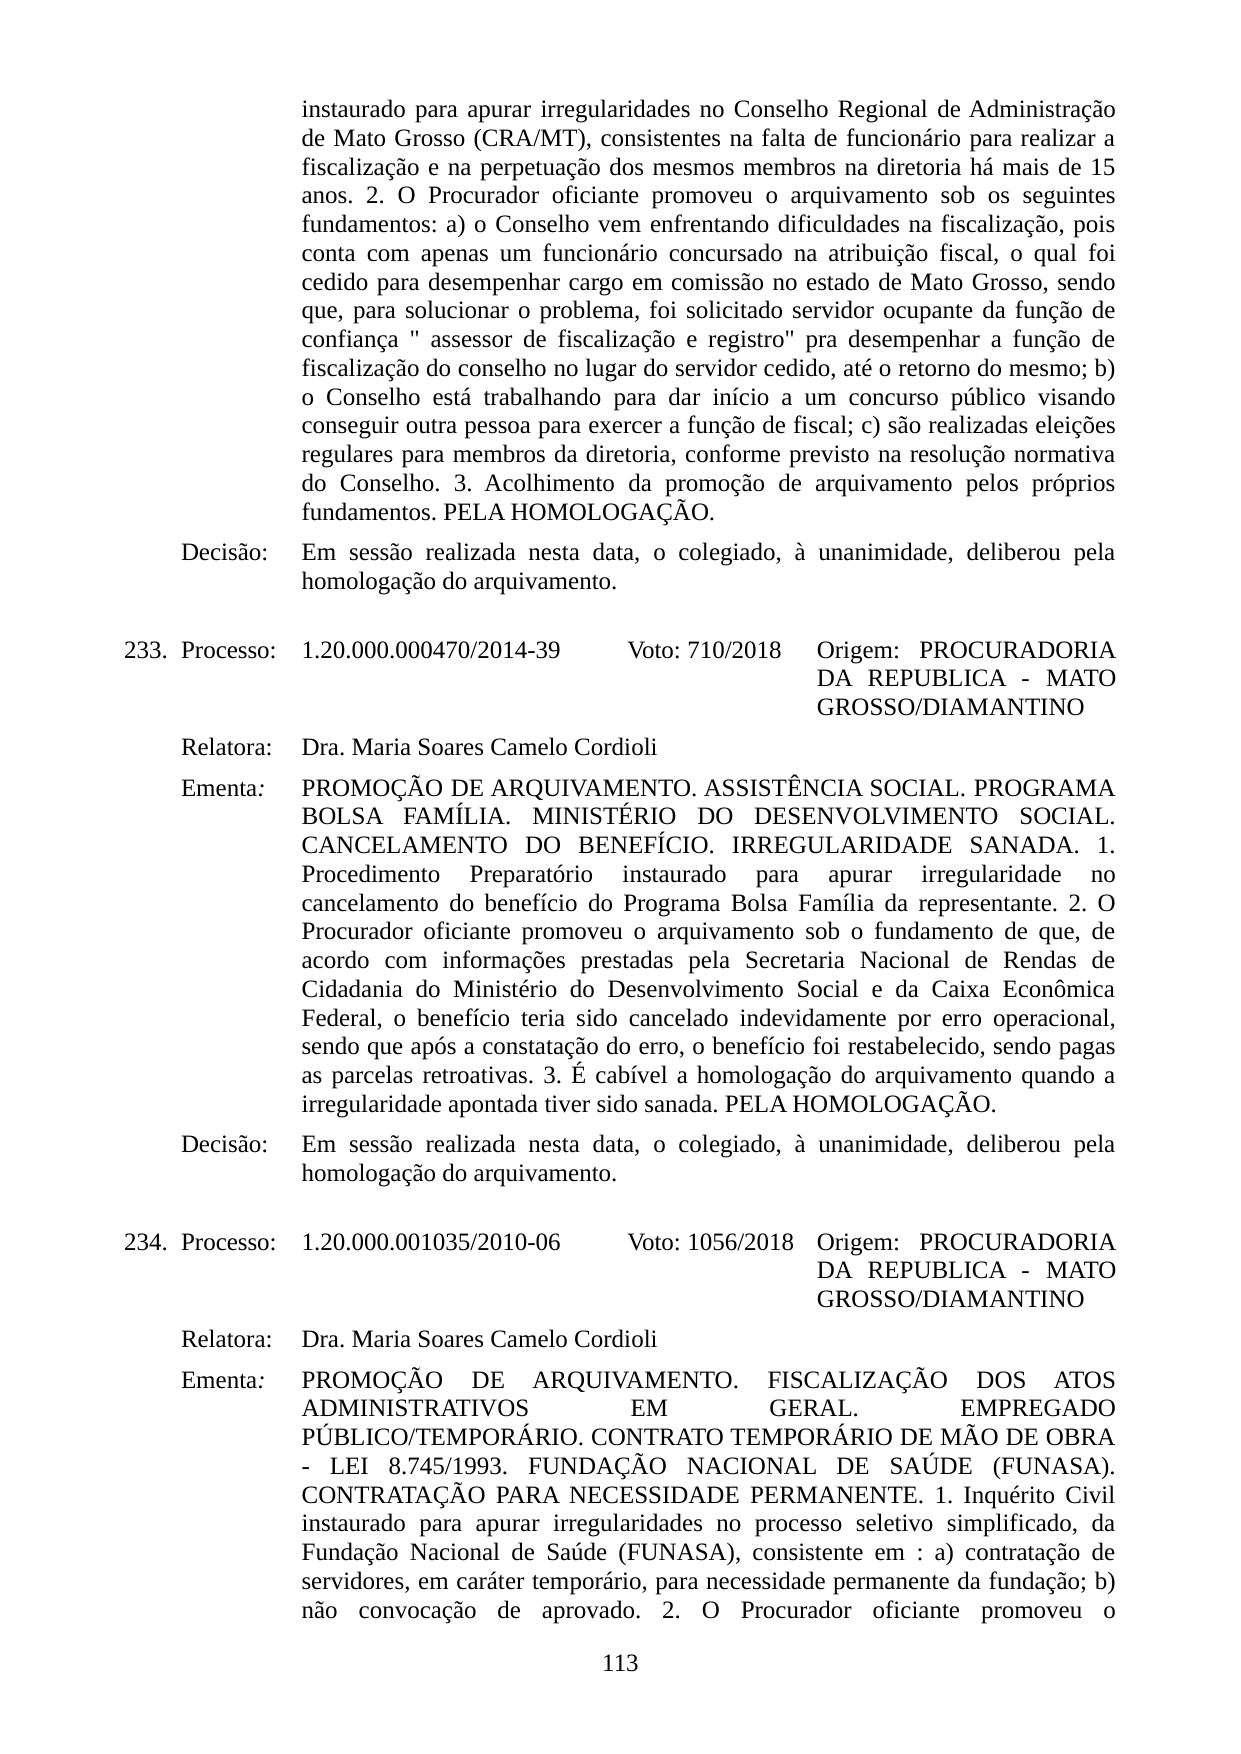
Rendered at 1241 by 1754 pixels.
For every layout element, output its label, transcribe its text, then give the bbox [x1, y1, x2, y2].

table_header Origem: PROCURADORIA DA REPUBLICA - MATO GROSSO/DIAMANTINO [811, 629, 1122, 727]
table_cell [118, 531, 175, 600]
table_cell Relatora: [175, 727, 296, 767]
table_cell [118, 1319, 175, 1359]
table_cell [118, 727, 175, 767]
table_cell Dra. Maria Soares Camelo Cordioli [296, 1319, 1122, 1359]
table_cell [118, 1359, 175, 1629]
table_cell instaurado para apurar irregularidades no Conselho Regional de Administração de Mato Grosso (CRA/MT), consistentes na falta de funcionário para realizar a fiscalização e na perpetuação dos mesmos membros na diretoria há mais de 15 anos. 2. O Procurador oficiante promoveu o arquivamento sob os seguintes fundamentos: a) o Conselho vem enfrentando dificuldades na fiscalização, pois conta com apenas um funcionário concursado na atribuição fiscal, o qual foi cedido para desempenhar cargo em comissão no estado de Mato Grosso, sendo que, para solucionar o problema, foi solicitado servidor ocupante da função de confiança " assessor de fiscalização e registro" pra desempenhar a função de fiscalização do conselho no lugar do servidor cedido, até o retorno do mesmo; b) o Conselho está trabalhando para dar início a um concurso público visando conseguir outra pessoa para exercer a função de fiscal; c) são realizadas eleições regulares para membros da diretoria, conforme previsto na resolução normativa do Conselho. 3. Acolhimento da promoção de arquivamento pelos próprios fundamentos. PELA HOMOLOGAÇÃO. [296, 89, 1122, 531]
table_cell PROMOÇÃO DE ARQUIVAMENTO. FISCALIZAÇÃO DOS ATOS ADMINISTRATIVOS EM GERAL. EMPREGADO PÚBLICO/TEMPORÁRIO. CONTRATO TEMPORÁRIO DE MÃO DE OBRA - LEI 8.745/1993. FUNDAÇÃO NACIONAL DE SAÚDE (FUNASA). CONTRATAÇÃO PARA NECESSIDADE PERMANENTE. 1. Inquérito Civil instaurado para apurar irregularidades no processo seletivo simplificado, da Fundação Nacional de Saúde (FUNASA), consistente em : a) contratação de servidores, em caráter temporário, para necessidade permanente da fundação; b) não convocação de aprovado. 2. O Procurador oficiante promoveu o [296, 1359, 1122, 1629]
table_cell Em sessão realizada nesta data, o colegiado, à unanimidade, deliberou pela homologação do arquivamento. [296, 531, 1122, 600]
table_header 1.20.000.001035/2010-06 [296, 1221, 621, 1319]
table_header 233. [118, 629, 175, 727]
table_cell Decisão: [175, 1123, 296, 1192]
table_cell [175, 89, 296, 531]
table_cell Em sessão realizada nesta data, o colegiado, à unanimidade, deliberou pela homologação do arquivamento. [296, 1123, 1122, 1192]
table_cell Decisão: [175, 531, 296, 600]
table_header Origem: PROCURADORIA DA REPUBLICA - MATO GROSSO/DIAMANTINO [811, 1221, 1122, 1319]
table_header 1.20.000.000470/2014-39 [296, 629, 621, 727]
table_cell [118, 767, 175, 1123]
table_cell Ementa: [175, 1359, 296, 1629]
table_header Voto: 1056/2018 [621, 1221, 811, 1319]
table_cell Relatora: [175, 1319, 296, 1359]
table_header 234. [118, 1221, 175, 1319]
table_header Processo: [175, 1221, 296, 1319]
table_cell Ementa: [175, 767, 296, 1123]
table_cell Dra. Maria Soares Camelo Cordioli [296, 727, 1122, 767]
table_cell PROMOÇÃO DE ARQUIVAMENTO. ASSISTÊNCIA SOCIAL. PROGRAMA BOLSA FAMÍLIA. MINISTÉRIO DO DESENVOLVIMENTO SOCIAL. CANCELAMENTO DO BENEFÍCIO. IRREGULARIDADE SANADA. 1. Procedimento Preparatório instaurado para apurar irregularidade no cancelamento do benefício do Programa Bolsa Família da representante. 2. O Procurador oficiante promoveu o arquivamento sob o fundamento de que, de acordo com informações prestadas pela Secretaria Nacional de Rendas de Cidadania do Ministério do Desenvolvimento Social e da Caixa Econômica Federal, o benefício teria sido cancelado indevidamente por erro operacional, sendo que após a constatação do erro, o benefício foi restabelecido, sendo pagas as parcelas retroativas. 3. É cabível a homologação do arquivamento quando a irregularidade apontada tiver sido sanada. PELA HOMOLOGAÇÃO. [296, 767, 1122, 1123]
table_header Voto: 710/2018 [621, 629, 811, 727]
table_cell [118, 89, 175, 531]
table_header Processo: [175, 629, 296, 727]
table_cell [118, 1123, 175, 1192]
